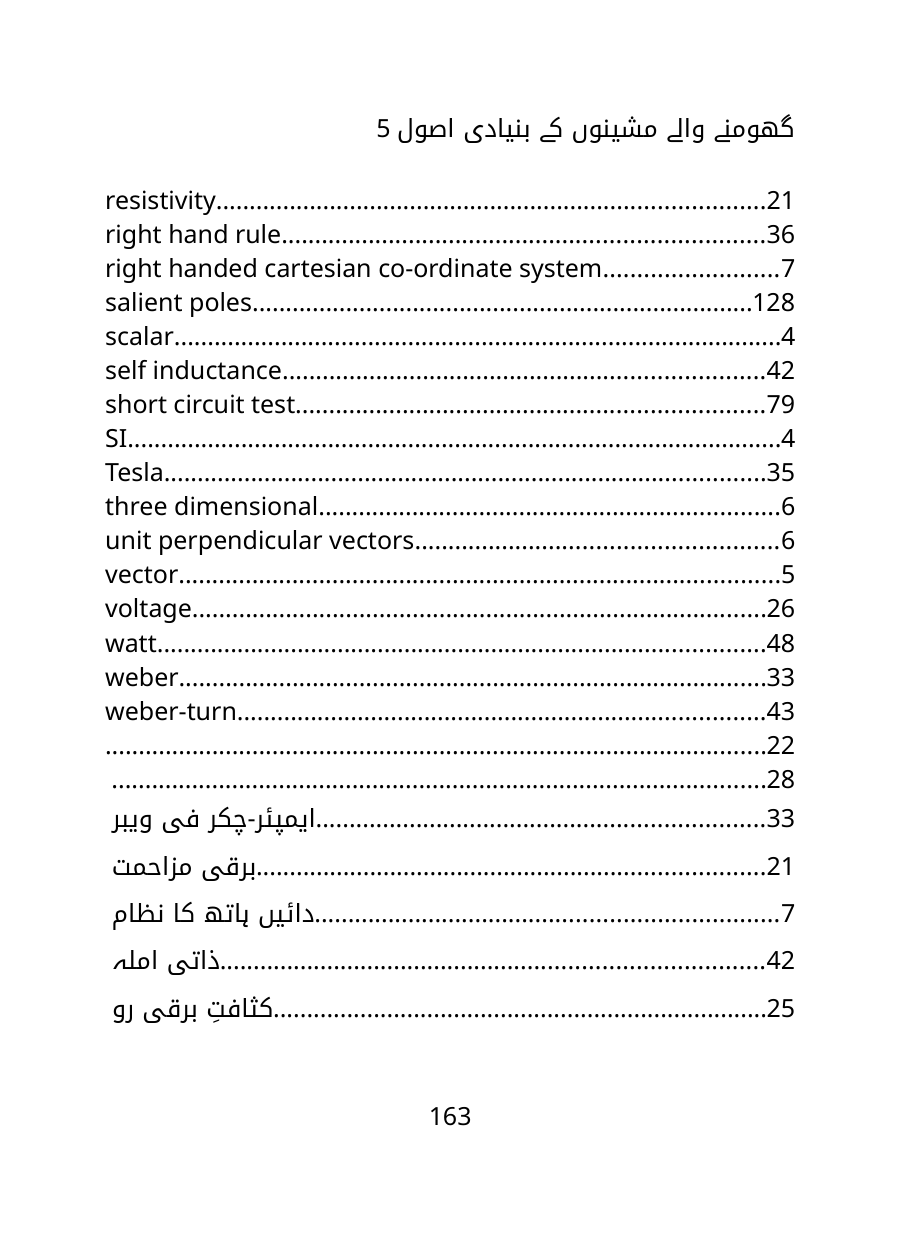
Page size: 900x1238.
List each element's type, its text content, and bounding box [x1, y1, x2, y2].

text self inductance 42 [105, 353, 795, 387]
text weber 33 [105, 659, 795, 693]
text unit perpendicular vectors 6 [105, 523, 795, 557]
text right handed cartesian co-ordinate system 7 [105, 251, 795, 284]
text 22 [105, 727, 795, 761]
text ذاتی املہ 42 [105, 938, 795, 985]
text Tesla 35 [105, 455, 795, 489]
text three dimensional 6 [105, 489, 795, 523]
text برقی مزاحمت 21 [105, 843, 795, 890]
text دائیں ہاتھ کا نظام 7 [105, 890, 795, 938]
text salient poles 128 [105, 284, 795, 319]
text ایمپئر-چکر فی ویبر 33 [105, 796, 795, 843]
text watt 48 [105, 625, 795, 659]
text scalar 4 [105, 319, 795, 353]
text vector 5 [105, 557, 795, 591]
text right hand rule 36 [105, 216, 795, 251]
text short circuit test 79 [105, 387, 795, 421]
text 28 [105, 761, 795, 796]
text SI 4 [105, 421, 795, 455]
text کثافتِ برقی رو 25 [105, 985, 795, 1032]
text voltage 26 [105, 591, 795, 625]
text resistivity 21 [105, 182, 795, 216]
text weber-turn 43 [105, 693, 795, 727]
